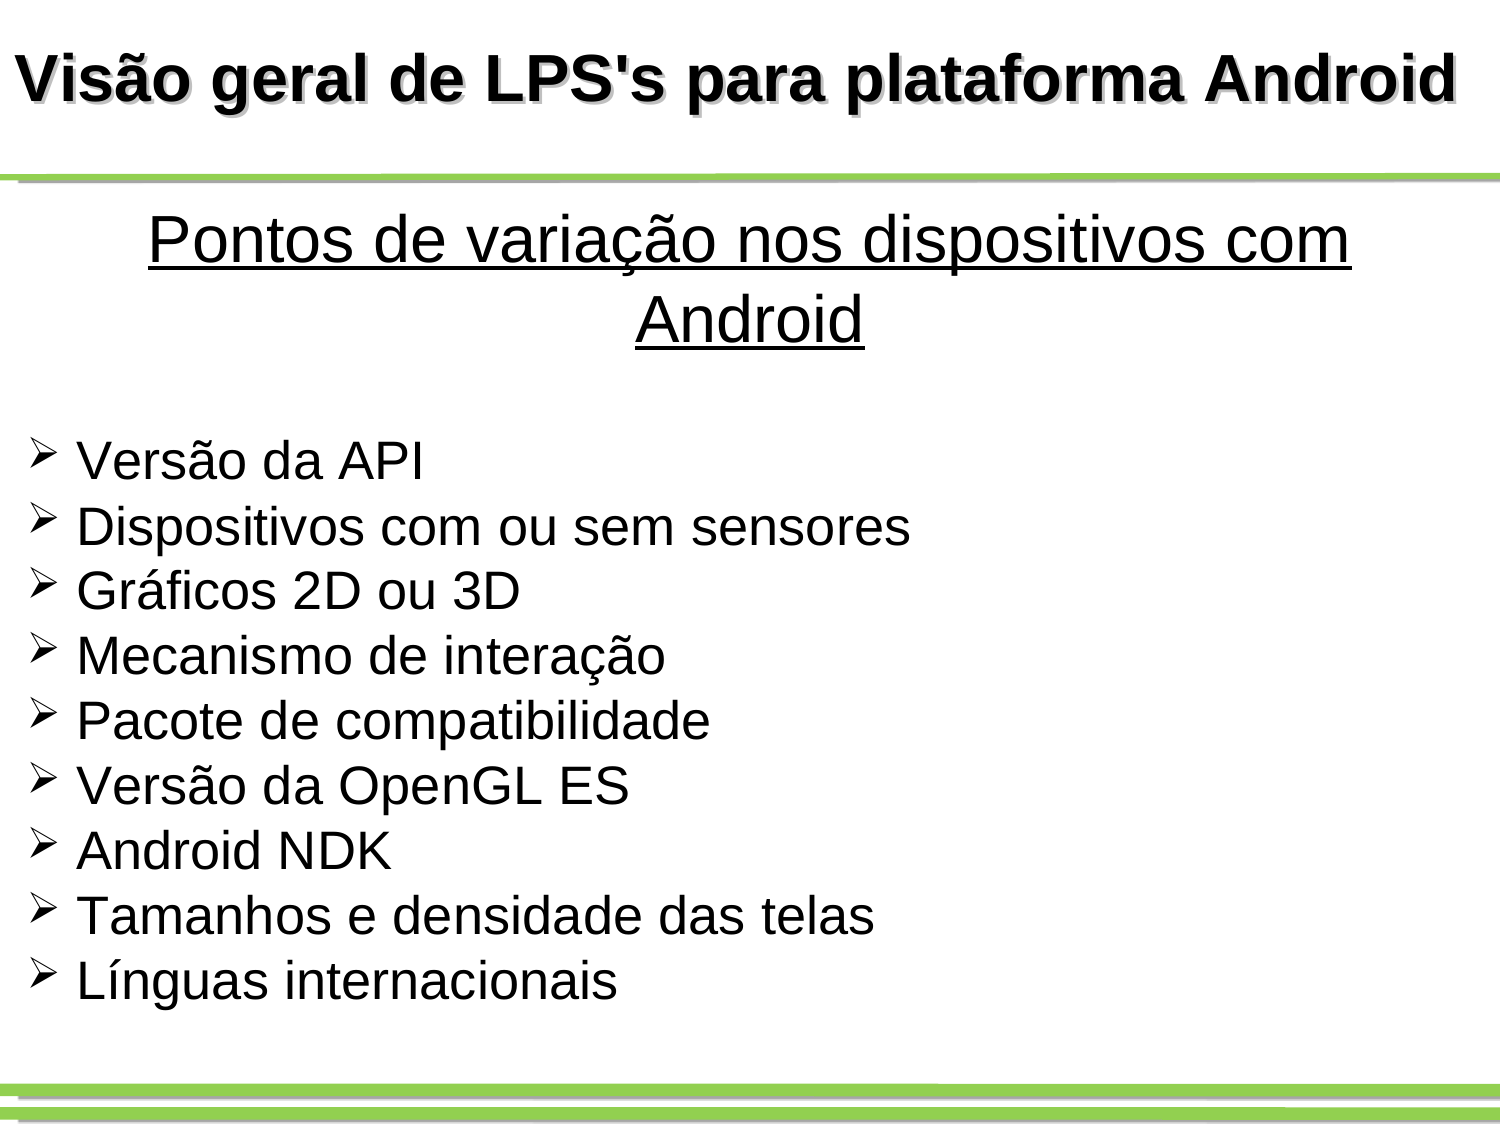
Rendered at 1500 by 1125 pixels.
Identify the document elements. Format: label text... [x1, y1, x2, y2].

text_box Visão geral de LPS's para plataforma Android [0, 0, 1500, 178]
text_box Pontos de variação nos dispositivos com Android Versão da API Dispositivos com ou sem sensores Gráficos 2D ou 3D Mecanismo de interação Pacote de compatibilidade Versão da OpenGL ES Android NDK Tamanhos e densidade das telas Línguas internacionais [11, 188, 1489, 1064]
